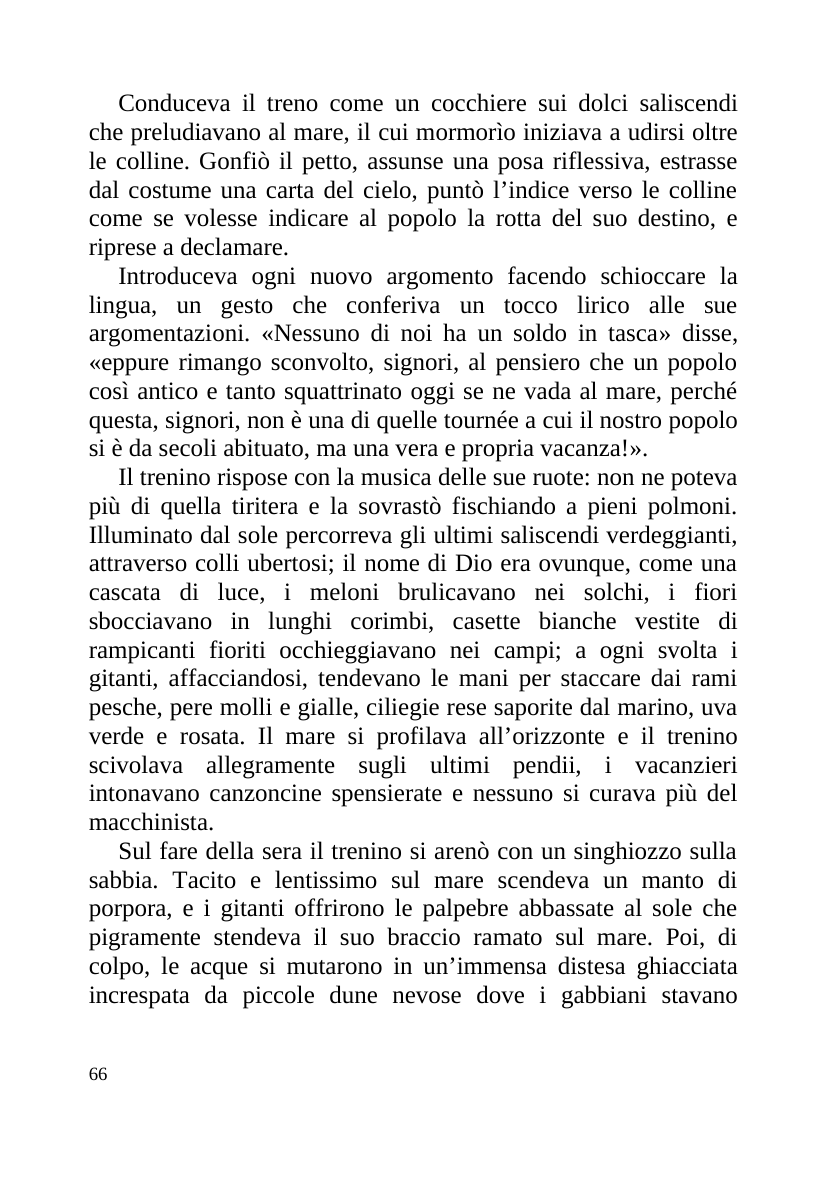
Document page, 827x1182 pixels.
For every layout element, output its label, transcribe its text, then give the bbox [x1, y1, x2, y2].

text Sul fare della sera il trenino si arenò con un singhiozzo sulla sabbia. Tacito e lentissimo sul mare scendeva un manto di porpora, e i gitanti offrirono le palpebre abbassate al sole che pigramente stendeva il suo braccio ramato sul mare. Poi, di colpo, le acque si mutarono in un’immensa distesa ghiacciata increspata da piccole dune nevose dove i gabbiani stavano [88, 836, 738, 1008]
text Introduceva ogni nuovo argomento facendo schioccare la lingua, un gesto che conferiva un tocco lirico alle sue argomentazioni. «Nessuno di noi ha un soldo in tasca» disse, «eppure rimango sconvolto, signori, al pensiero che un popolo così antico e tanto squattrinato oggi se ne vada al mare, perché questa, signori, non è una di quelle tournée a cui il nostro popolo si è da secoli abituato, ma una vera e propria vacanza!». [88, 261, 738, 462]
text Il trenino rispose con la musica delle sue ruote: non ne poteva più di quella tiritera e la sovrastò fischiando a pieni polmoni. Illuminato dal sole percorreva gli ultimi saliscendi verdeggianti, attraverso colli ubertosi; il nome di Dio era ovunque, come una cascata di luce, i meloni brulicavano nei solchi, i fiori sbocciavano in lunghi corimbi, casette bianche vestite di rampicanti fioriti occhieggiavano nei campi; a ogni svolta i gitanti, affacciandosi, tendevano le mani per staccare dai rami pesche, pere molli e gialle, ciliegie rese saporite dal marino, uva verde e rosata. Il mare si profilava all’orizzonte e il trenino scivolava allegramente sugli ultimi pendii, i vacanzieri intonavano canzoncine spensierate e nessuno si curava più del macchinista. [88, 462, 738, 836]
text Conduceva il treno come un cocchiere sui dolci saliscendi che preludiavano al mare, il cui mormorìo iniziava a udirsi oltre le colline. Gonfiò il petto, assunse una posa riflessiva, estrasse dal costume una carta del cielo, puntò l’indice verso le colline come se volesse indicare al popolo la rotta del suo destino, e riprese a declamare. [88, 88, 738, 261]
